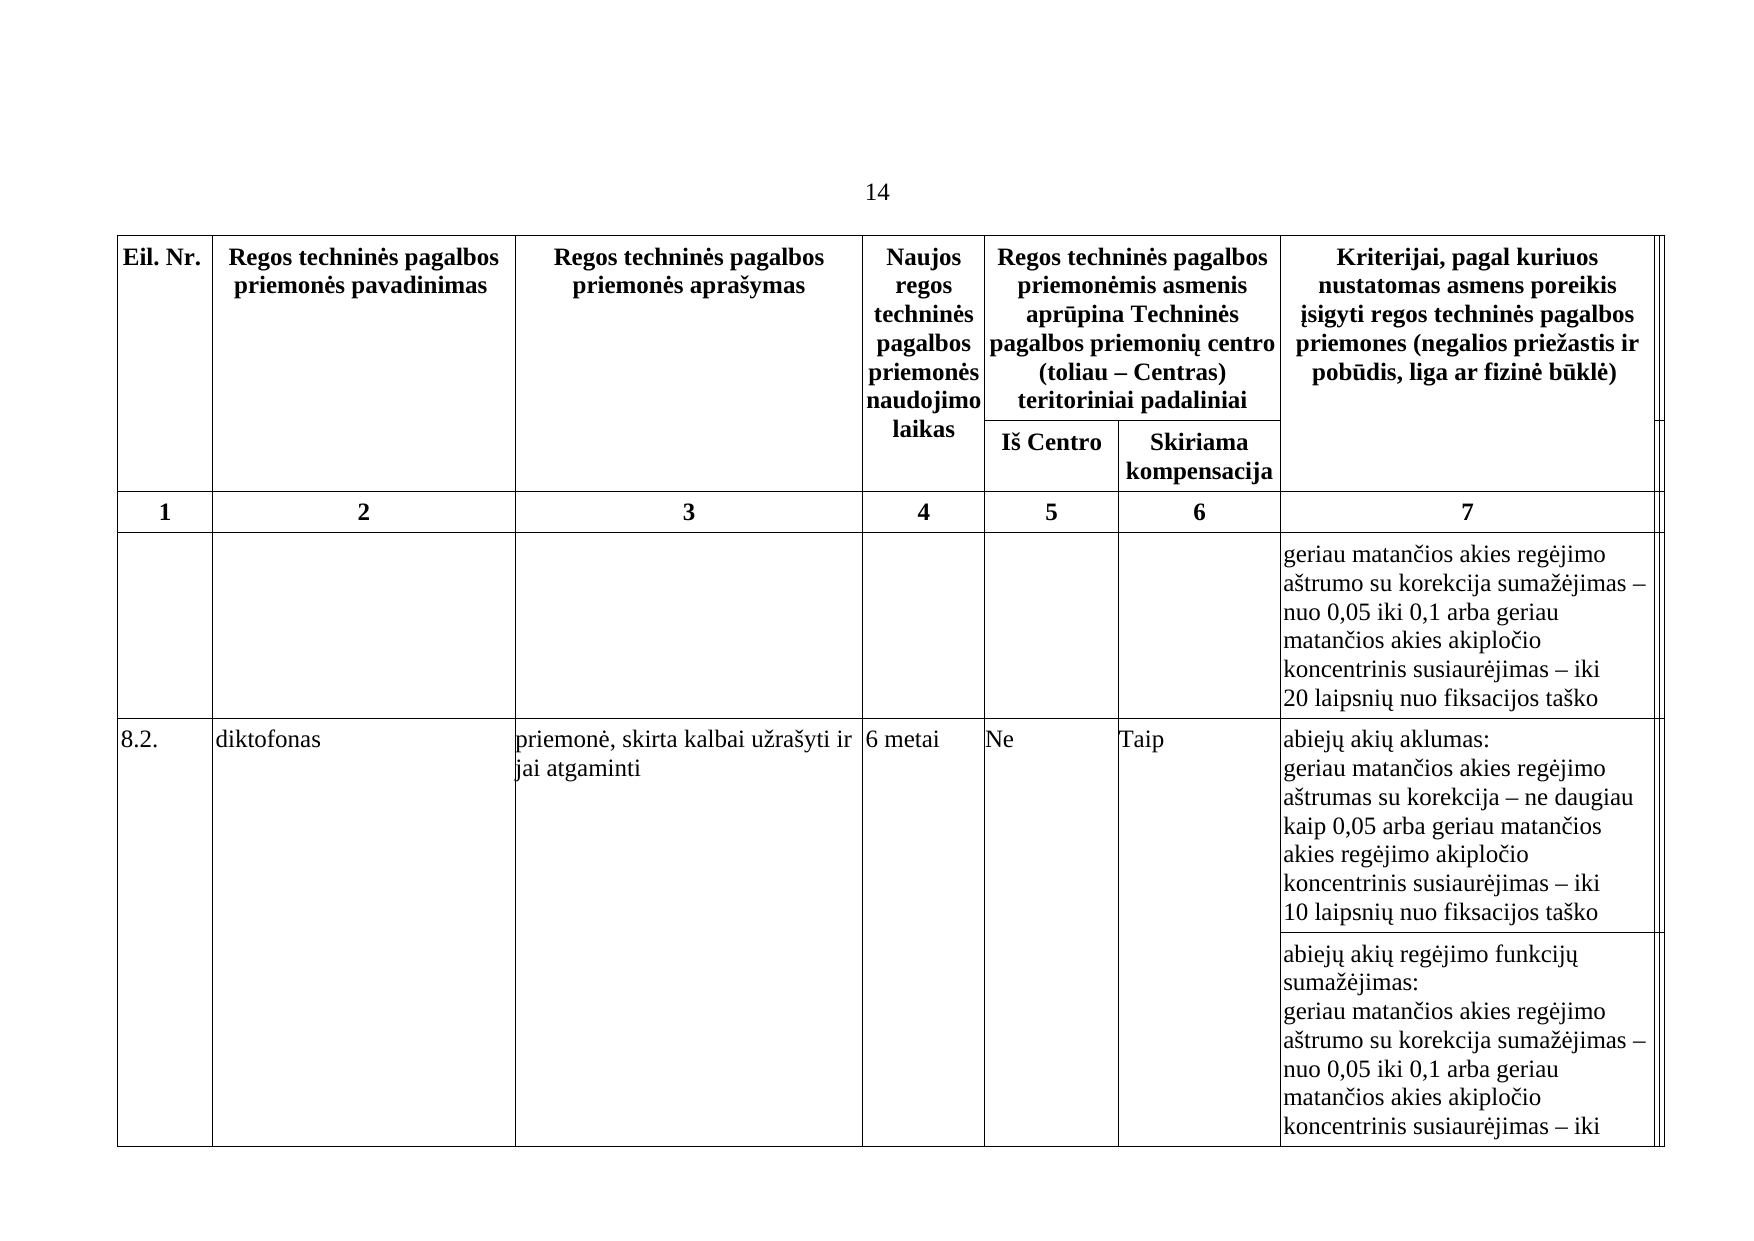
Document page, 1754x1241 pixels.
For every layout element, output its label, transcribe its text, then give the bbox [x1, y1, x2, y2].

table_header [1655, 236, 1659, 420]
table_cell [1660, 719, 1664, 932]
table_cell geriau matančios akies regėjimo aštrumo su korekcija sumažėjimas – nuo 0,05 iki 0,1 arba geriau matančios akies akipločio koncentrinis susiaurėjimas – iki 20 laipsnių nuo fiksacijos taško [1281, 533, 1654, 718]
table_cell [213, 533, 515, 718]
table_cell [863, 533, 984, 718]
table_cell [1660, 492, 1664, 532]
table_header Regos techninės pagalbos priemonėmis asmenis aprūpina Techninės pagalbos priemonių centro (toliau – Centras) teritoriniai padaliniai [985, 236, 1280, 420]
table_cell Iš Centro [985, 421, 1118, 491]
table_cell [1119, 533, 1280, 718]
table_cell [1660, 933, 1664, 1146]
table_cell [1655, 719, 1659, 932]
table_cell priemonė, skirta kalbai užrašyti ir jai atgaminti [516, 719, 862, 1146]
table_cell [1655, 492, 1659, 532]
table_cell 3 [516, 492, 862, 532]
table_header Eil. Nr. [118, 236, 212, 491]
table_cell abiejų akių regėjimo funkcijų sumažėjimas: geriau matančios akies regėjimo aštrumo su korekcija sumažėjimas – nuo 0,05 iki 0,1 arba geriau matančios akies akipločio koncentrinis susiaurėjimas – iki [1281, 933, 1654, 1146]
table_header Kriterijai, pagal kuriuos nustatomas asmens poreikis įsigyti regos techninės pagalbos priemones (negalios priežastis ir pobūdis, liga ar fizinė būklė) [1281, 236, 1654, 491]
table_cell 5 [985, 492, 1118, 532]
table_cell [1660, 533, 1664, 718]
table_cell diktofonas [213, 719, 515, 1146]
table_cell 4 [863, 492, 984, 532]
table_cell [1655, 933, 1659, 1146]
table_cell 7 [1281, 492, 1654, 532]
table_cell abiejų akių aklumas: geriau matančios akies regėjimo aštrumas su korekcija – ne daugiau kaip 0,05 arba geriau matančios akies regėjimo akipločio koncentrinis susiaurėjimas – iki 10 laipsnių nuo fiksacijos taško [1281, 719, 1654, 932]
table_header Regos techninės pagalbos priemonės pavadinimas [213, 236, 515, 491]
table_cell 6 metai [863, 719, 984, 1146]
table_cell [985, 533, 1118, 718]
table_cell 8.2. [118, 719, 212, 1146]
table_header [1660, 236, 1664, 420]
table_cell [118, 533, 212, 718]
table_cell [1655, 421, 1659, 491]
table_cell [1655, 533, 1659, 718]
table_header Naujos regos techninės pagalbos priemonės naudojimo laikas [863, 236, 984, 491]
table_cell [516, 533, 862, 718]
table_header Regos techninės pagalbos priemonės aprašymas [516, 236, 862, 491]
table_cell Skiriama kompensacija [1119, 421, 1280, 491]
table_cell 1 [118, 492, 212, 532]
table_cell Ne [985, 719, 1118, 1146]
table_cell 2 [213, 492, 515, 532]
table_cell 6 [1119, 492, 1280, 532]
table_cell Taip [1119, 719, 1280, 1146]
table_cell [1660, 421, 1664, 491]
